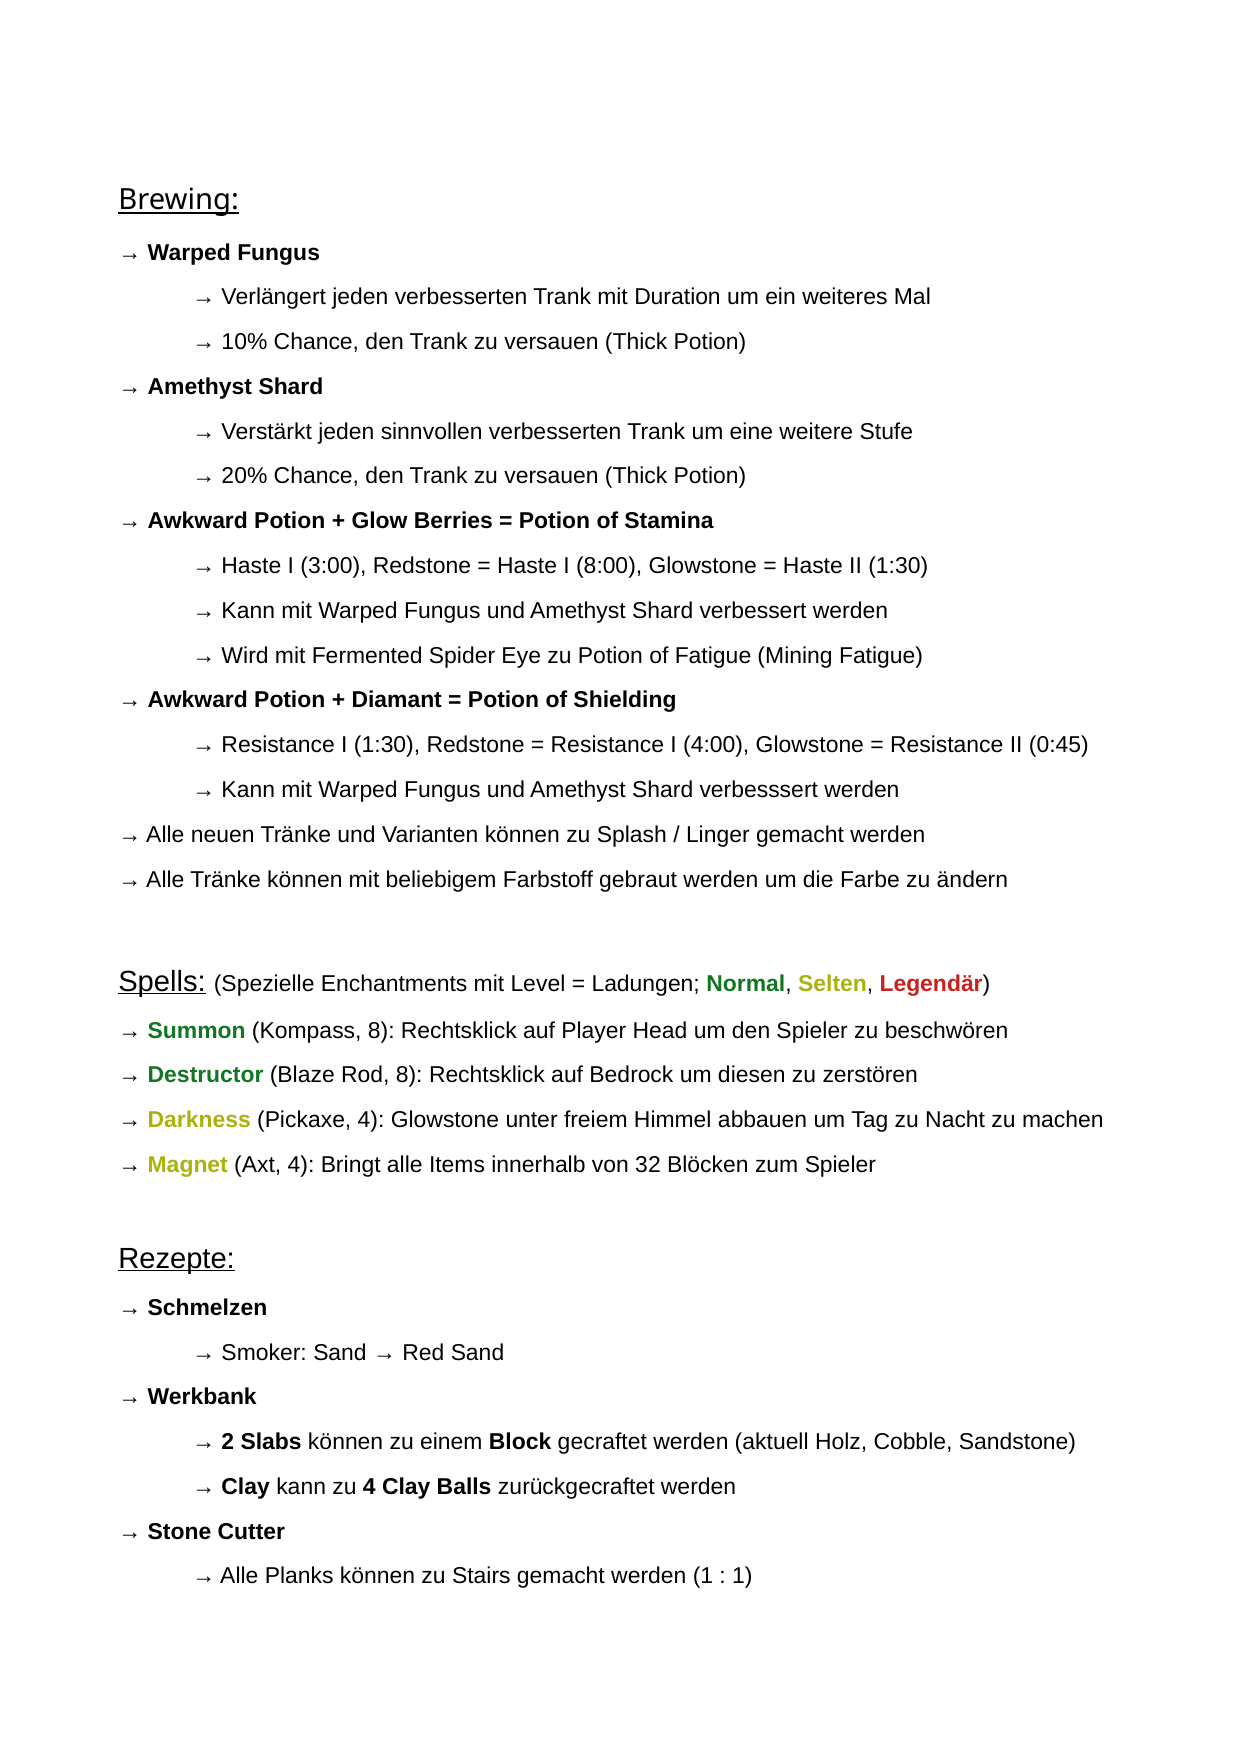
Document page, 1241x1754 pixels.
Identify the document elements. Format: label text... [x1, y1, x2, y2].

text → Awkward Potion + Glow Berries = Potion of Stamina [118, 507, 1122, 534]
text → Clay kann zu 4 Clay Balls zurückgecraftet werden [118, 1473, 1122, 1499]
text → Destructor (Blaze Rod, 8): Rechtsklick auf Bedrock um diesen zu zerstören [118, 1061, 1122, 1088]
text → Smoker: Sand → Red Sand [118, 1338, 1122, 1365]
text → Summon (Kompass, 8): Rechtsklick auf Player Head um den Spieler zu beschwören [118, 1017, 1122, 1043]
text → Alle Tränke können mit beliebigem Farbstoff gebraut werden um die Farbe zu ändern [118, 866, 1122, 892]
text → Haste I (3:00), Redstone = Haste I (8:00), Glowstone = Haste II (1:30) [118, 552, 1122, 578]
text → 2 Slabs können zu einem Block gecraftet werden (aktuell Holz, Cobble, Sandstone) [118, 1428, 1122, 1454]
text → Kann mit Warped Fungus und Amethyst Shard verbessert werden [118, 597, 1122, 623]
text → Werkbank [118, 1383, 1122, 1410]
text → Alle Planks können zu Stairs gemacht werden (1 : 1) [118, 1562, 1122, 1589]
text Rezepte: [118, 1241, 1122, 1274]
text → Stone Cutter [118, 1518, 1122, 1544]
text → Alle neuen Tränke und Varianten können zu Splash / Linger gemacht werden [118, 821, 1122, 847]
text → Awkward Potion + Diamant = Potion of Shielding [118, 686, 1122, 713]
text → 20% Chance, den Trank zu versauen (Thick Potion) [118, 462, 1122, 489]
text → Darkness (Pickaxe, 4): Glowstone unter freiem Himmel abbauen um Tag zu Nacht zu machen [118, 1106, 1122, 1133]
text → Kann mit Warped Fungus und Amethyst Shard verbesssert werden [118, 776, 1122, 802]
text Brewing: [118, 178, 1122, 218]
text → Verstärkt jeden sinnvollen verbesserten Trank um eine weitere Stufe [118, 418, 1122, 444]
text → Warped Fungus [118, 238, 1122, 265]
text → Verlängert jeden verbesserten Trank mit Duration um ein weiteres Mal [118, 283, 1122, 310]
text → Wird mit Fermented Spider Eye zu Potion of Fatigue (Mining Fatigue) [118, 642, 1122, 668]
text → Magnet (Axt, 4): Bringt alle Items innerhalb von 32 Blöcken zum Spieler [118, 1151, 1122, 1177]
text → Schmelzen [118, 1294, 1122, 1320]
text Spells: (Spezielle Enchantments mit Level = Ladungen; Normal, Selten, Legendär) [118, 963, 1122, 997]
text → 10% Chance, den Trank zu versauen (Thick Potion) [118, 328, 1122, 354]
text → Resistance I (1:30), Redstone = Resistance I (4:00), Glowstone = Resistance II (0:45) [118, 731, 1122, 758]
text → Amethyst Shard [118, 373, 1122, 399]
